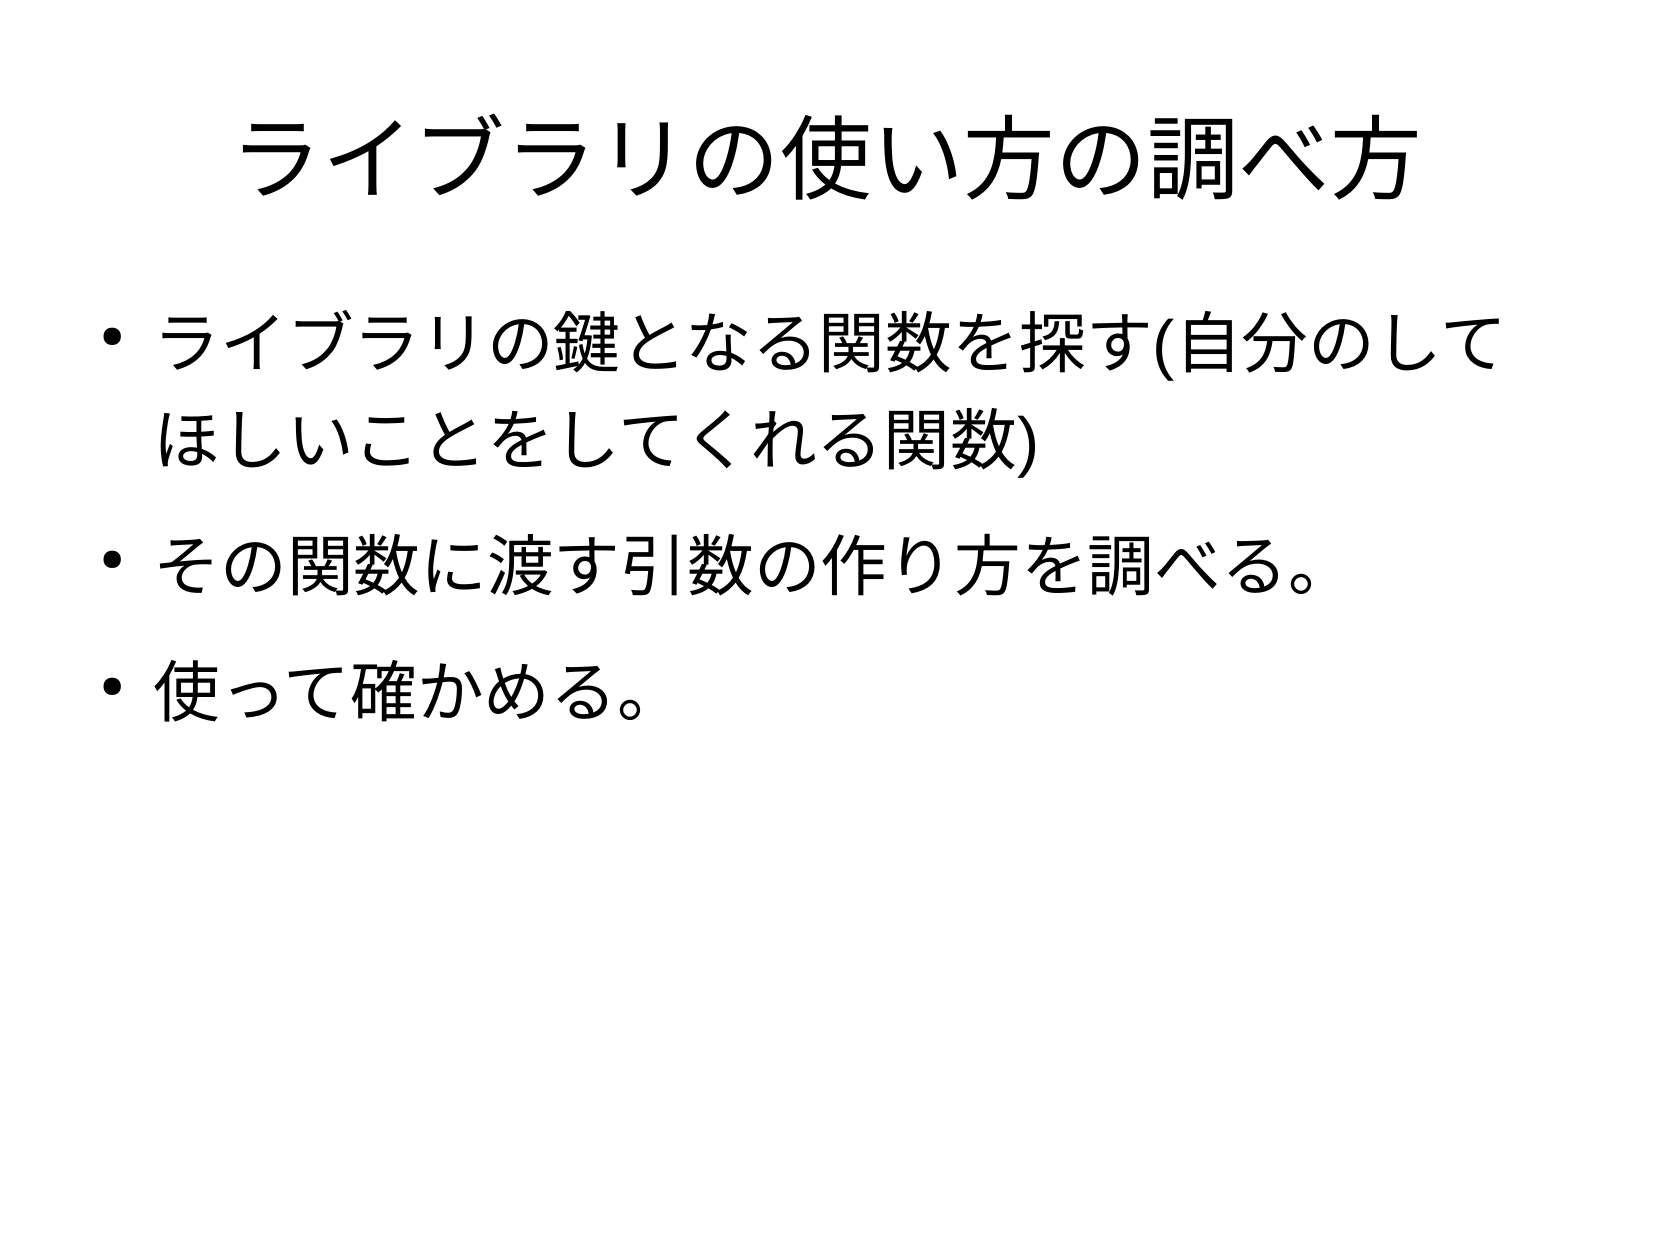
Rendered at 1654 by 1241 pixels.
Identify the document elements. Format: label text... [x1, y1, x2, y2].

title ライブラリの使い方の調べ方 [82, 49, 1571, 257]
list ライブラリの鍵となる関数を探す(自分のしてほしいことをしてくれる関数) その関数に渡す引数の作り方を調べる。 使って確かめる。 [82, 290, 1571, 1010]
